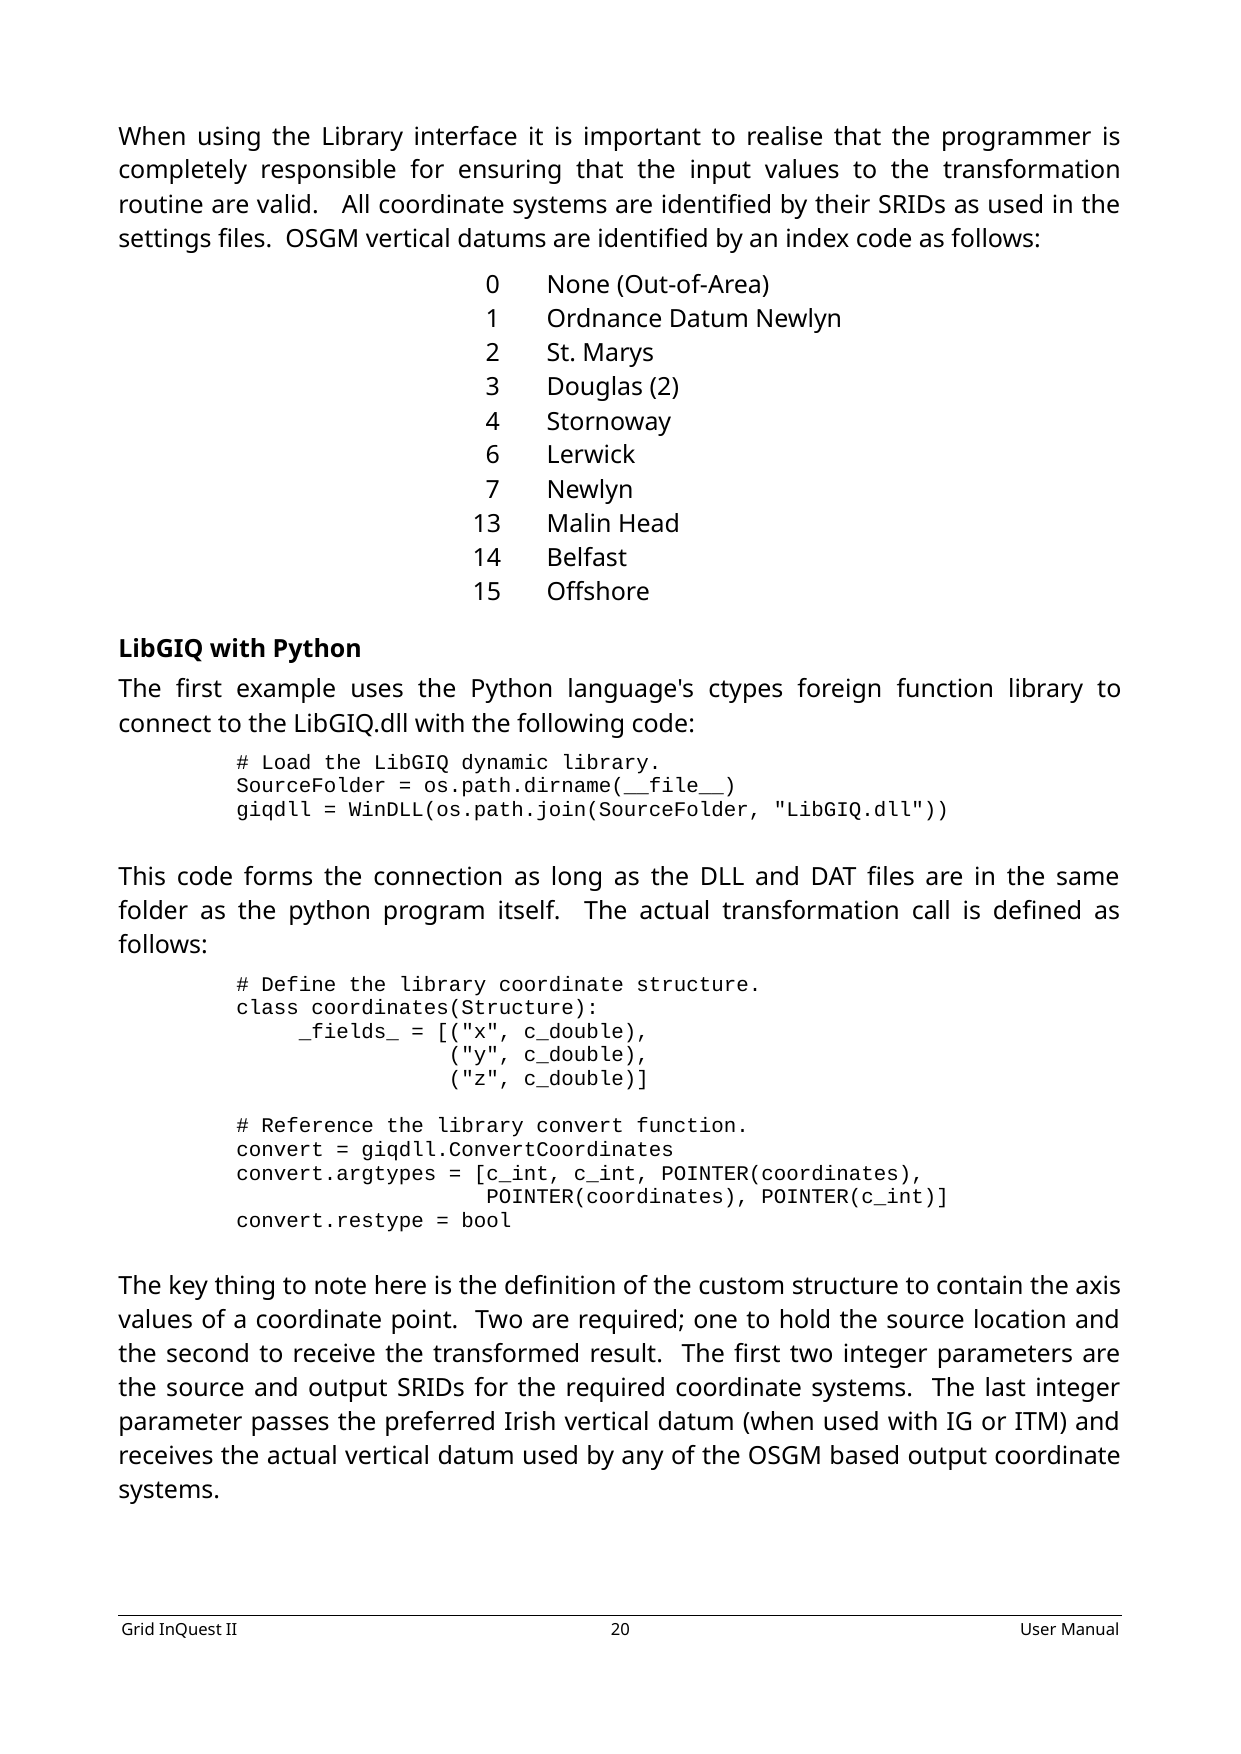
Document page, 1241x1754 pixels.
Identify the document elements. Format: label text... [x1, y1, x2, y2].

text # Define the library coordinate structure. [236, 973, 1122, 997]
text 7 Newlyn [472, 471, 1122, 505]
text 4 Stornoway [472, 403, 1122, 437]
text The key thing to note here is the definition of the custom structure to contain the axis values of a coordinate point. Two are required; one to hold the source location and the second to receive the transformed result. The first two integer parameters are the source and output SRIDs for the required coordinate systems. The last integer parameter passes the preferred Irish vertical datum (when used with IG or ITM) and receives the actual vertical datum used by any of the OSGM based output coordinate systems. [118, 1268, 1122, 1506]
text 0 None (Out-of-Area) [472, 267, 1122, 301]
text The first example uses the Python language's ctypes foreign function library to connect to the LibGIQ.dll with the following code: [118, 671, 1122, 739]
text 14 Belfast [472, 539, 1122, 573]
text 2 St. Marys [472, 335, 1122, 369]
text convert = giqdll.ConvertCoordinates [236, 1139, 1122, 1163]
text class coordinates(Structure): [236, 997, 1122, 1021]
text 15 Offshore [472, 573, 1122, 607]
text # Reference the library convert function. [236, 1115, 1122, 1139]
text giqdll = WinDLL(os.path.join(SourceFolder, "LibGIQ.dll")) [236, 799, 1122, 823]
text 1 Ordnance Datum Newlyn [472, 301, 1122, 335]
text This code forms the connection as long as the DLL and DAT files are in the same folder as the python program itself. The actual transformation call is defined as follows: [118, 859, 1122, 961]
text ("y", c_double), [236, 1044, 1122, 1068]
text _fields_ = [("x", c_double), [236, 1021, 1122, 1044]
text SourceFolder = os.path.dirname(__file__) [236, 775, 1122, 799]
text convert.argtypes = [c_int, c_int, POINTER(coordinates), [236, 1163, 1122, 1186]
subtitle LibGIQ with Python [118, 631, 1122, 665]
text 6 Lerwick [472, 437, 1122, 471]
text ("z", c_double)] [236, 1068, 1122, 1092]
text POINTER(coordinates), POINTER(c_int)] [236, 1186, 1122, 1210]
text 3 Douglas (2) [472, 369, 1122, 403]
text convert.restype = bool [236, 1210, 1122, 1234]
text # Load the LibGIQ dynamic library. [236, 752, 1122, 775]
text 13 Malin Head [472, 505, 1122, 539]
text When using the Library interface it is important to realise that the programmer is completely responsible for ensuring that the input values to the transformation routine are valid. All coordinate systems are identified by their SRIDs as used in the settings files. OSGM vertical datums are identified by an index code as follows: [118, 118, 1122, 254]
